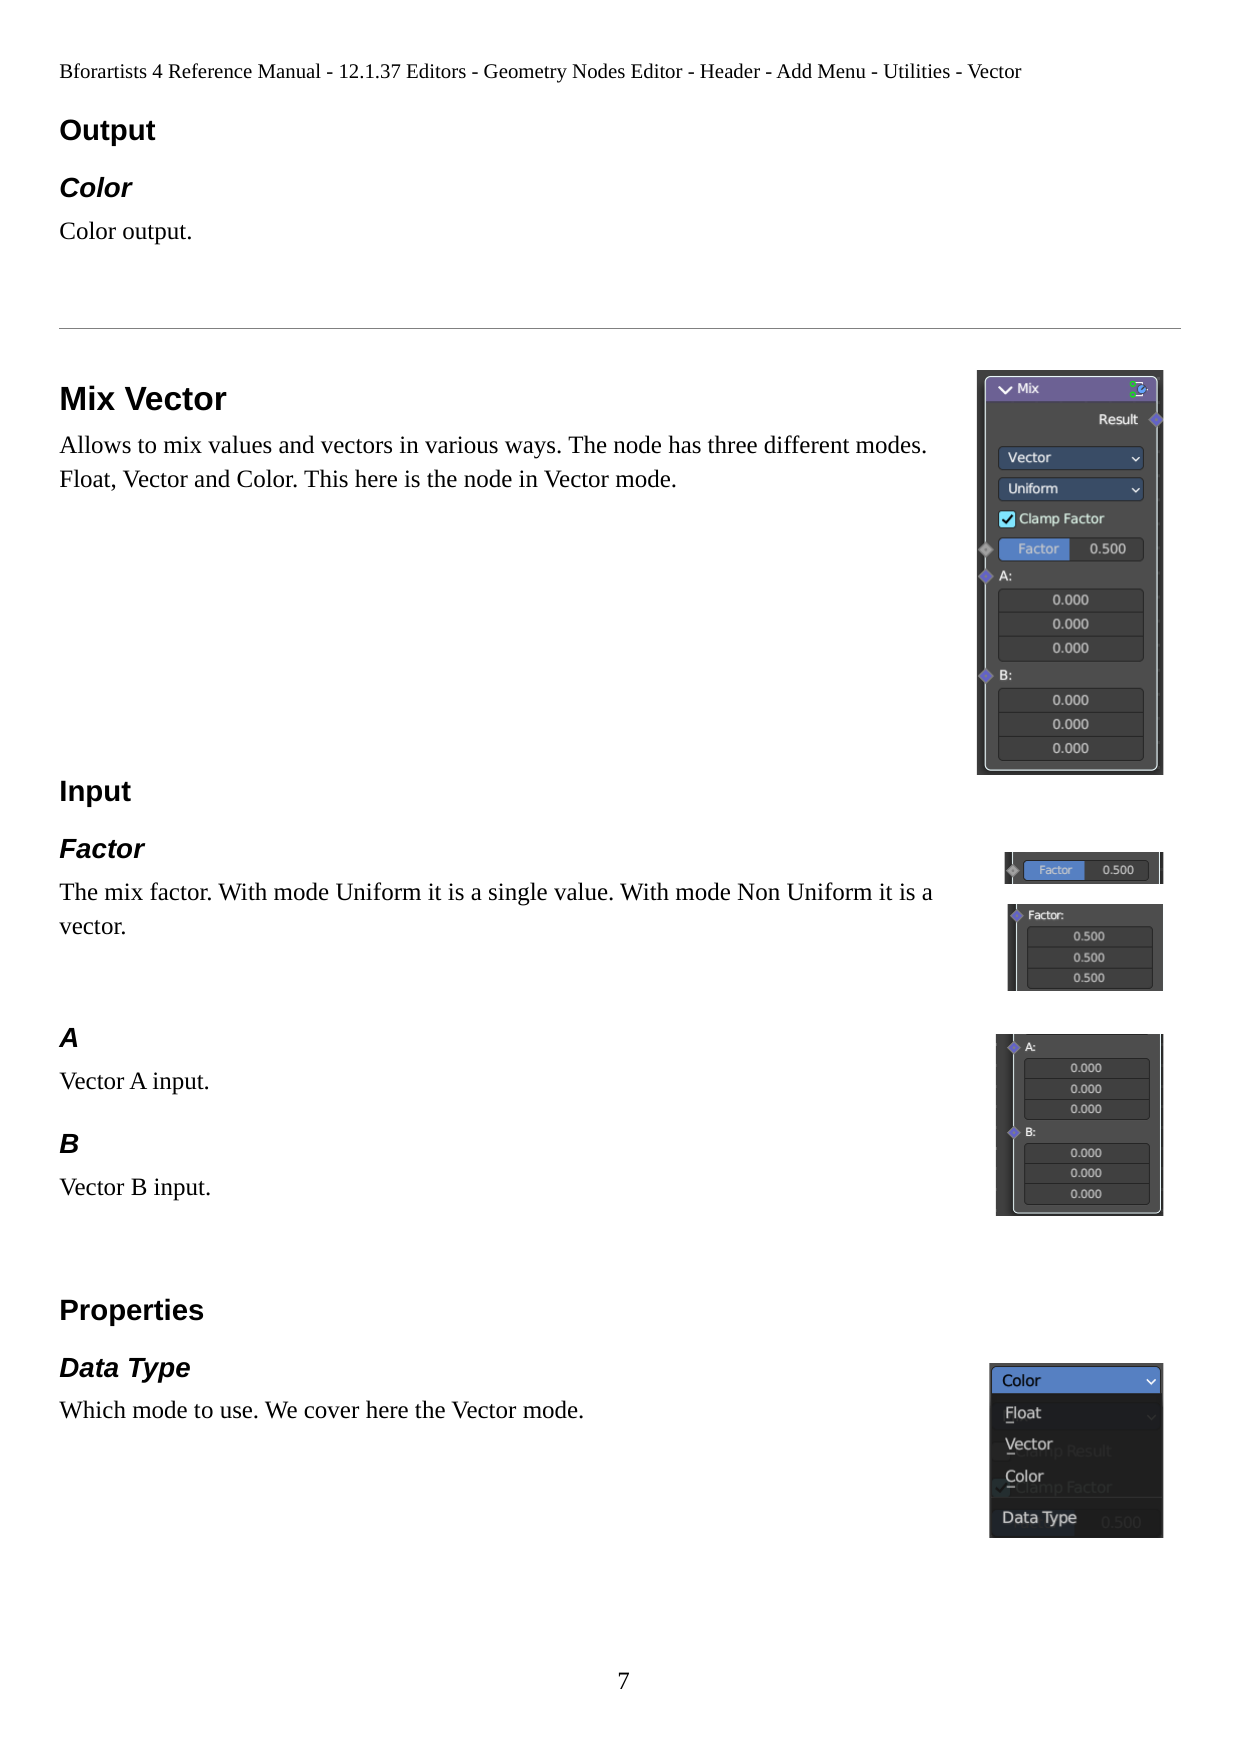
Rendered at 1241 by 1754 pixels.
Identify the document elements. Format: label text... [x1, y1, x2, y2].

picture [995, 1034, 1164, 1216]
text Vector A input. [59, 1066, 995, 1095]
text Allows to mix values and vectors in various ways. The node has three different modes. Float, Vector and Color. This here is the node in Vector mode. [59, 430, 976, 493]
subtitle Mix Vector [59, 379, 976, 417]
text Vector B input. [59, 1172, 995, 1201]
subtitle Output [59, 113, 1181, 146]
subtitle Data Type [59, 1351, 1181, 1383]
subtitle Properties [59, 1292, 1181, 1326]
picture [1004, 852, 1164, 884]
text [1164, 1172, 1181, 1201]
subtitle [1164, 379, 1181, 417]
picture [1007, 904, 1164, 991]
subtitle B [59, 1128, 995, 1159]
picture [976, 370, 1164, 775]
subtitle [1164, 1128, 1181, 1159]
subtitle Factor [59, 832, 1181, 864]
subtitle A [59, 1022, 1181, 1053]
subtitle Input [59, 773, 1181, 807]
picture [989, 1363, 1164, 1538]
text [1164, 1066, 1181, 1095]
text Which mode to use. We cover here the Vector mode. [59, 1396, 989, 1424]
text The mix factor. With mode Uniform it is a single value. With mode Non Uniform it is a vector. [59, 877, 1181, 940]
text Color output. [59, 216, 1181, 244]
subtitle Color [59, 171, 1181, 203]
